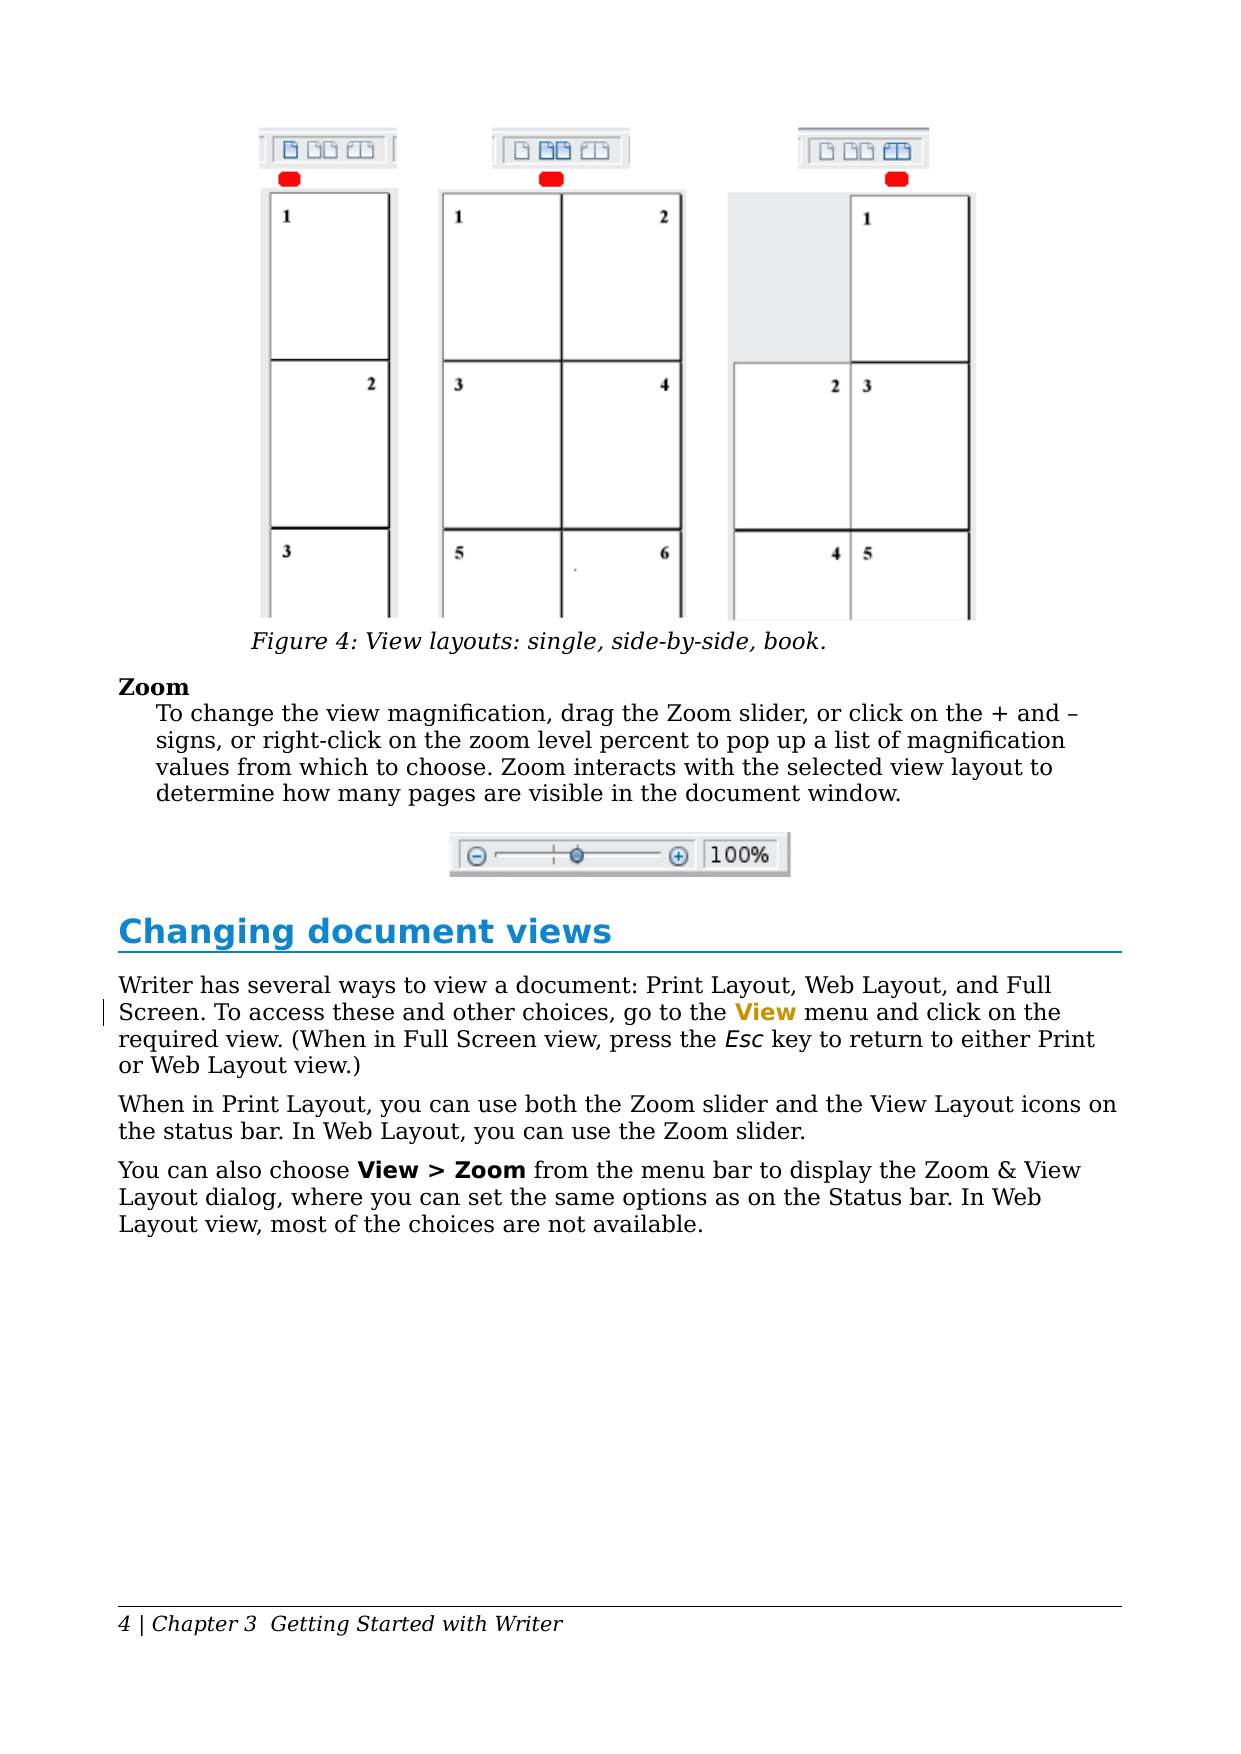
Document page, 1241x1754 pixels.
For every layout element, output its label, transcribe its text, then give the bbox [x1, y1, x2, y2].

text You can also choose View > Zoom from the menu bar to display the Zoom & View Layout dialog, where you can set the same options as on the Status bar. In Web Layout view, most of the choices are not available. [118, 1157, 1122, 1237]
text Zoom [118, 673, 1122, 700]
picture [251, 118, 990, 629]
text When in Print Layout, you can use both the Zoom slider and the View Layout icons on the status bar. In Web Layout, you can use the Zoom slider. [118, 1092, 1122, 1145]
subtitle Changing document views [118, 913, 1122, 951]
picture [449, 832, 791, 877]
text To change the view magnification, drag the Zoom slider, or click on the + and – signs, or right-click on the zoom level percent to pop up a list of magnification values from which to choose. Zoom interacts with the selected view layout to determine how many pages are visible in the document window. [156, 700, 1122, 807]
text Figure 4: View layouts: single, side-by-side, book. [251, 629, 989, 655]
text Writer has several ways to view a document: Print Layout, Web Layout, and Full Screen. To access these and other choices, go to the View menu and click on the required view. (When in Full Screen view, press the Esc key to return to either Print or Web Layout view.) [118, 972, 1122, 1079]
